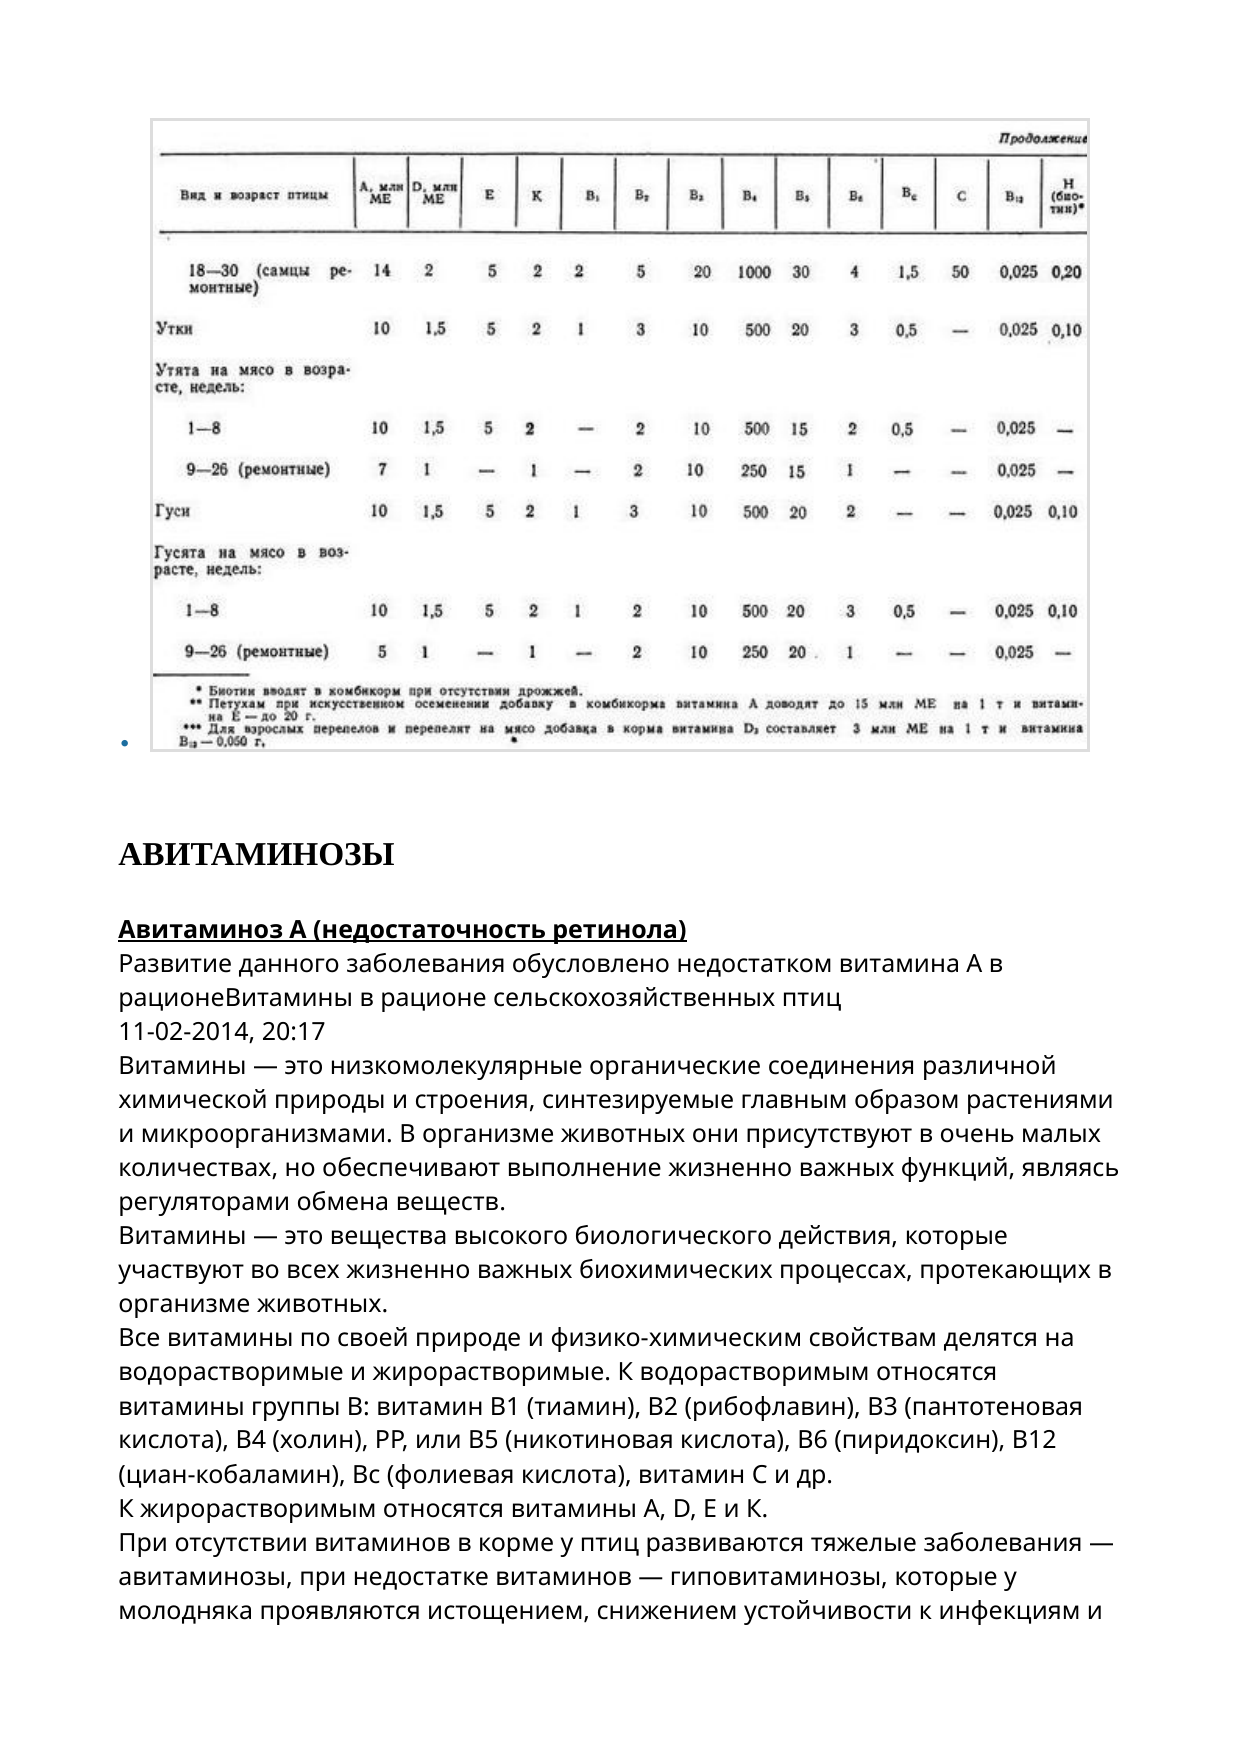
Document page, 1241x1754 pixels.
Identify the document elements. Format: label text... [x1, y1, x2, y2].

text АВИТАМИНОЗЫ [118, 796, 1122, 873]
picture [153, 121, 1087, 749]
text Авитаминоз А (недостаточность ретинола) Развитие данного заболевания обусловлено недостатком витамина А в рационеВитамины в рационе сельскохозяйственных птиц 11-02-2014, 20:17 Витамины — это низкомолекулярные органические соединения различной химической природы и строения, синтезируемые главным образом растениями и микроорганизмами. В организме животных они присутствуют в очень малых количествах, но обеспечивают выполнение жизненно важных функций, являясь регуляторами обмена веществ. Витамины — это вещества высокого биологического действия, которые участвуют во всех жизненно важных биохимических процессах, протекающих в организме животных. Все витамины по своей природе и физико-химическим свойствам делятся на водорастворимые и жирорастворимые. К водорастворимым относятся витамины группы В: витамин B1 (тиамин), B2 (рибофлавин), B3 (пантотеновая кислота), B4 (холин), PP, или B5 (никотиновая кислота), B6 (пиридоксин), B12 (циан-кобаламин), Bс (фолиевая кислота), витамин С и др. К жирорастворимым относятся витамины A, D, E и К. При отсутствии витаминов в корме у птиц развиваются тяжелые заболевания — авитаминозы, при недостатке витаминов — гиповитаминозы, которые у молодняка проявляются истощением, снижением устойчивости к инфекциям и [118, 911, 1122, 1627]
